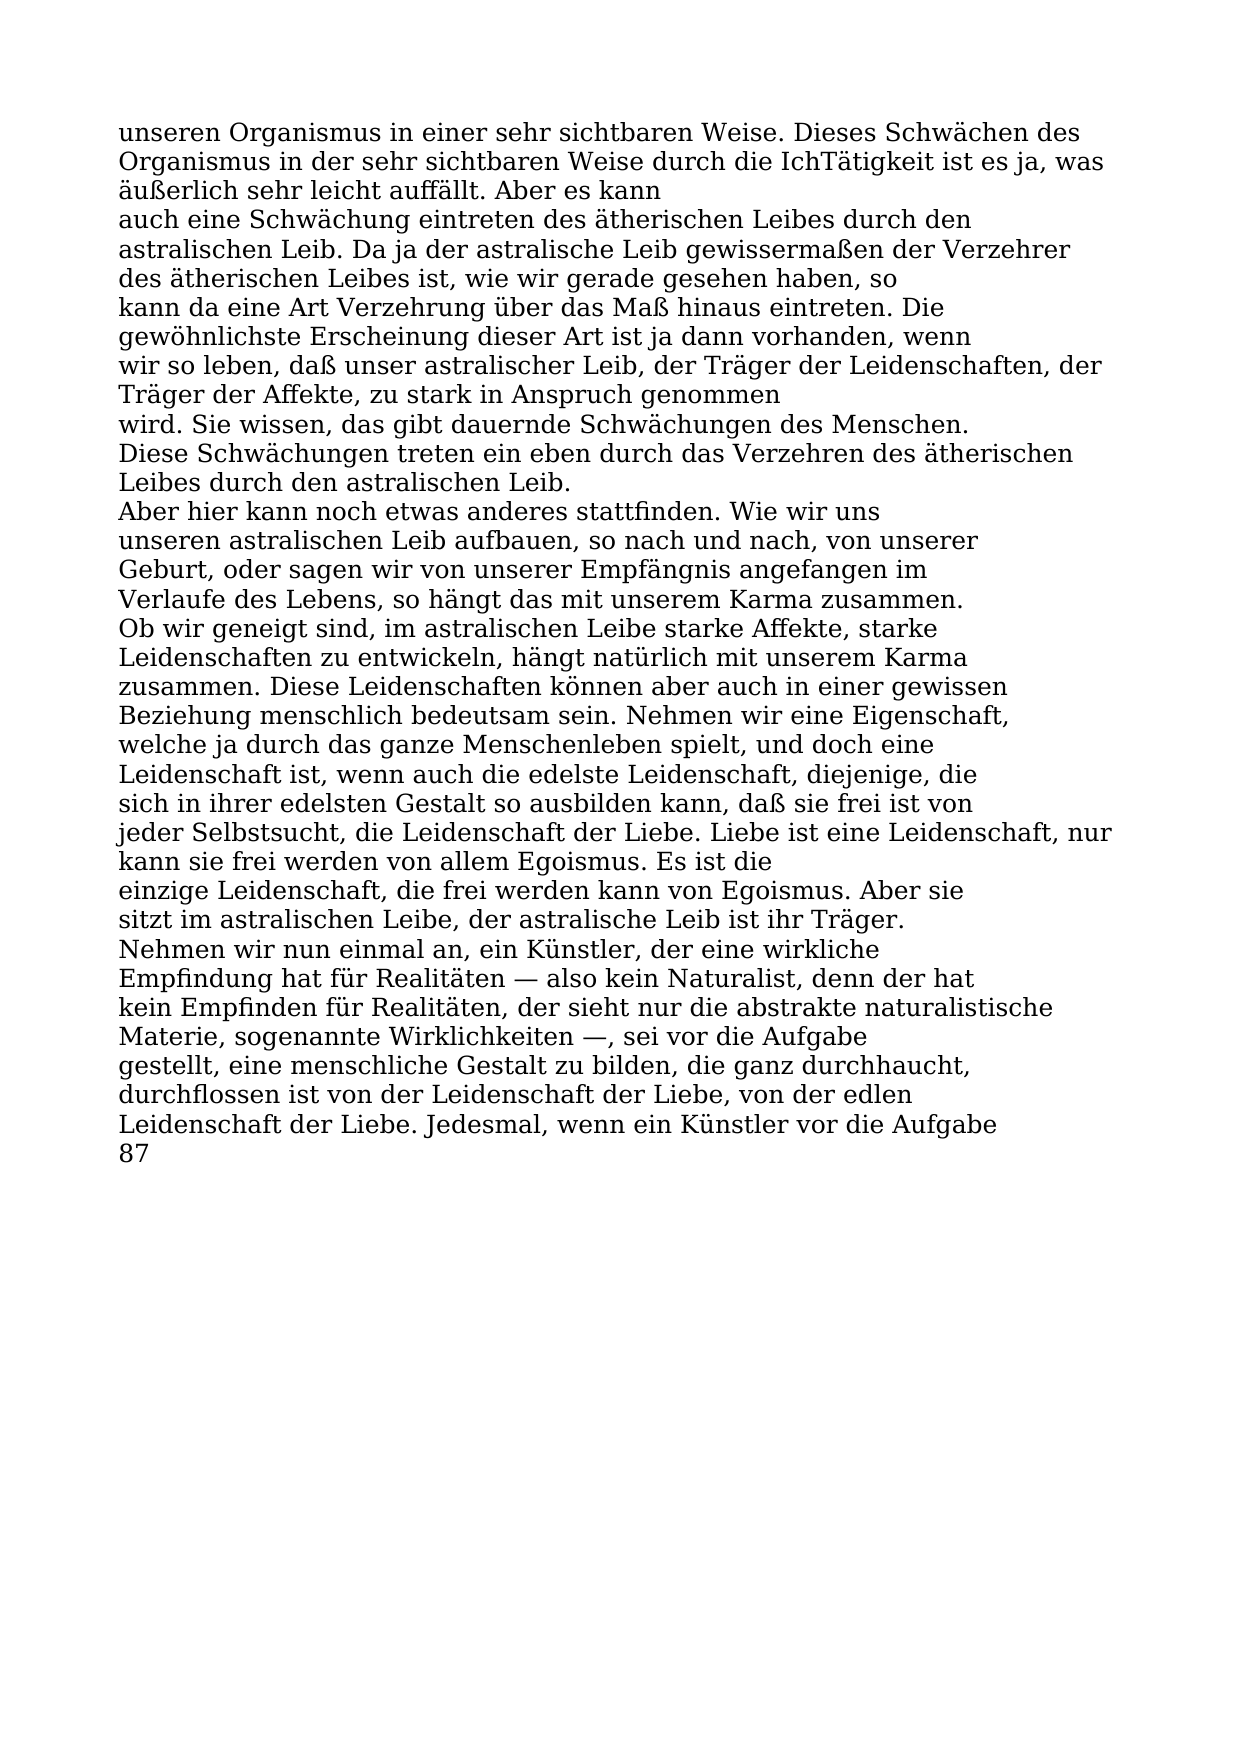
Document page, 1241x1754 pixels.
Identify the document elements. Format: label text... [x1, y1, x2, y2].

text Leidenschaften zu entwickeln, hängt natürlich mit unserem Karma [118, 643, 1122, 672]
text Aber hier kann noch etwas anderes stattfinden. Wie wir uns [118, 497, 1122, 526]
text zusammen. Diese Leidenschaften können aber auch in einer gewissen [118, 672, 1122, 701]
text Leidenschaft ist, wenn auch die edelste Leidenschaft, diejenige, die [118, 760, 1122, 789]
text sich in ihrer edelsten Gestalt so ausbilden kann, daß sie frei ist von [118, 789, 1122, 818]
text durchflossen ist von der Leidenschaft der Liebe, von der edlen [118, 1081, 1122, 1110]
text unseren astralischen Leib aufbauen, so nach und nach, von unserer [118, 526, 1122, 556]
text Geburt, oder sagen wir von unserer Empfängnis angefangen im [118, 556, 1122, 585]
text astralischen Leib. Da ja der astralische Leib gewissermaßen der Verzehrer des ätherischen Leibes ist, wie wir gerade gesehen haben, so [118, 235, 1122, 293]
text 87 [118, 1139, 1122, 1168]
text Diese Schwächungen treten ein eben durch das Verzehren des ätherischen Leibes durch den astralischen Leib. [118, 439, 1122, 497]
text wird. Sie wissen, das gibt dauernde Schwächungen des Menschen. [118, 410, 1122, 439]
text Leidenschaft der Liebe. Jedesmal, wenn ein Künstler vor die Aufgabe [118, 1110, 1122, 1139]
text gewöhnlichste Erscheinung dieser Art ist ja dann vorhanden, wenn [118, 322, 1122, 351]
text Ob wir geneigt sind, im astralischen Leibe starke Affekte, starke [118, 614, 1122, 643]
text jeder Selbstsucht, die Leidenschaft der Liebe. Liebe ist eine Leidenschaft, nur kann sie frei werden von allem Egoismus. Es ist die [118, 818, 1122, 876]
text welche ja durch das ganze Menschenleben spielt, und doch eine [118, 731, 1122, 760]
text sitzt im astralischen Leibe, der astralische Leib ist ihr Träger. [118, 906, 1122, 935]
text unseren Organismus in einer sehr sichtbaren Weise. Dieses Schwächen des Organismus in der sehr sichtbaren Weise durch die IchTätigkeit ist es ja, was äußerlich sehr leicht auffällt. Aber es kann [118, 118, 1122, 206]
text gestellt, eine menschliche Gestalt zu bilden, die ganz durchhaucht, [118, 1051, 1122, 1081]
text auch eine Schwächung eintreten des ätherischen Leibes durch den [118, 206, 1122, 235]
text Verlaufe des Lebens, so hängt das mit unserem Karma zusammen. [118, 585, 1122, 614]
text wir so leben, daß unser astralischer Leib, der Träger der Leidenschaften, der Träger der Affekte, zu stark in Anspruch genommen [118, 351, 1122, 410]
text Nehmen wir nun einmal an, ein Künstler, der eine wirkliche [118, 935, 1122, 964]
text Empfindung hat für Realitäten — also kein Naturalist, denn der hat [118, 964, 1122, 993]
text einzige Leidenschaft, die frei werden kann von Egoismus. Aber sie [118, 876, 1122, 906]
text kein Empfinden für Realitäten, der sieht nur die abstrakte naturalistische Materie, sogenannte Wirklichkeiten —, sei vor die Aufgabe [118, 993, 1122, 1051]
text Beziehung menschlich bedeutsam sein. Nehmen wir eine Eigenschaft, [118, 701, 1122, 731]
text kann da eine Art Verzehrung über das Maß hinaus eintreten. Die [118, 293, 1122, 322]
